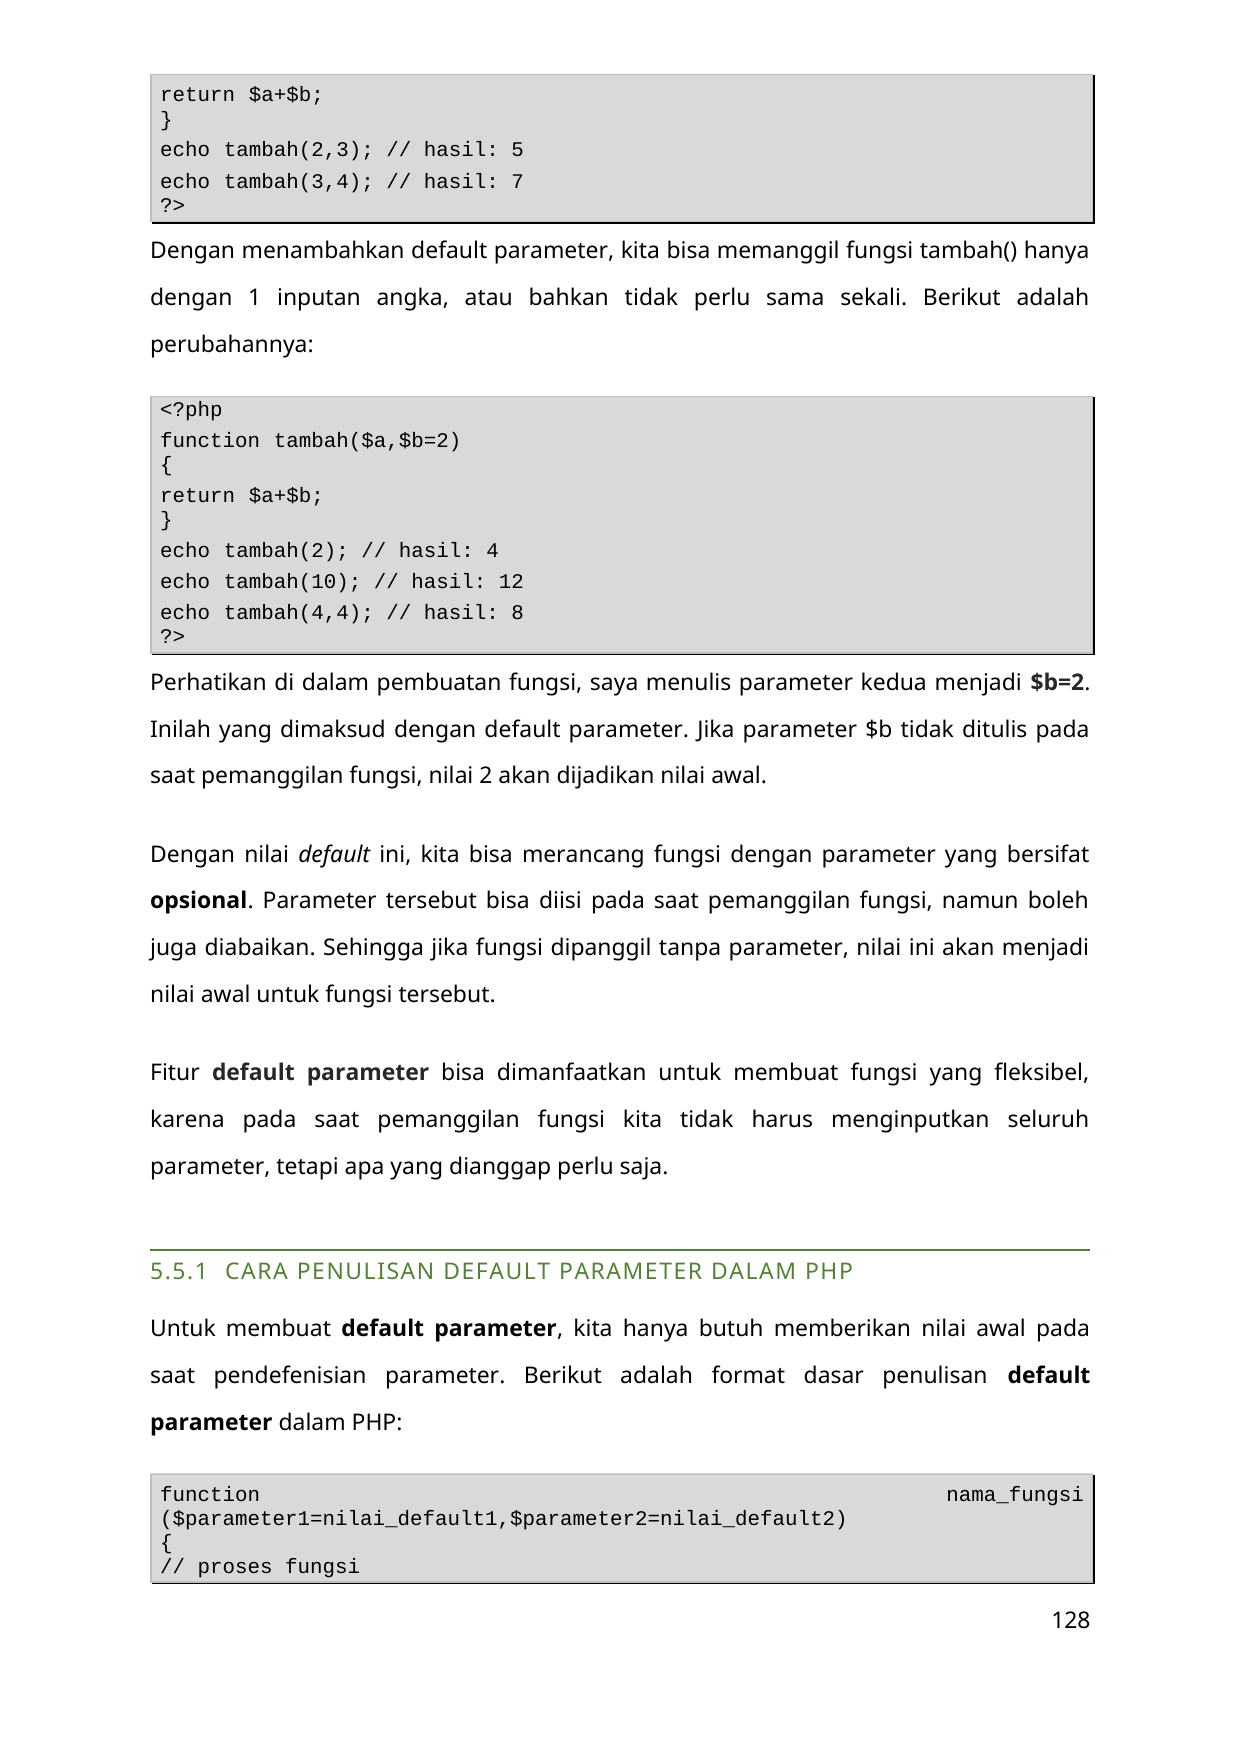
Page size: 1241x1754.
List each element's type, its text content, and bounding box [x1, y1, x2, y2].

subtitle Cara Penulisan Default Parameter dalam PHP [150, 1251, 1090, 1286]
text Untuk membuat default parameter, kita hanya butuh memberikan nilai awal pada saat pendefenisian parameter. Berikut adalah format dasar penulisan default parameter dalam PHP: [150, 1312, 1090, 1437]
text Dengan menambahkan default parameter, kita bisa memanggil fungsi tambah() hanya dengan 1 inputan angka, atau bahkan tidak perlu sama sekali. Berikut adalah perubahannya: [150, 234, 1090, 359]
text Fitur default parameter bisa dimanfaatkan untuk membuat fungsi yang fleksibel, karena pada saat pemanggilan fungsi kita tidak harus menginputkan seluruh parameter, tetapi apa yang dianggap perlu saja. [150, 1056, 1090, 1181]
text Perhatikan di dalam pembuatan fungsi, saya menulis parameter kedua menjadi $b=2. Inilah yang dimaksud dengan default parameter. Jika parameter $b tidak ditulis pada saat pemanggilan fungsi, nilai 2 akan dijadikan nilai awal. [150, 666, 1090, 791]
text Dengan nilai default ini, kita bisa merancang fungsi dengan parameter yang bersifat opsional. Parameter tersebut bisa diisi pada saat pemanggilan fungsi, namun boleh juga diabaikan. Sehingga jika fungsi dipanggil tanpa parameter, nilai ini akan menjadi nilai awal untuk fungsi tersebut. [150, 837, 1090, 1009]
